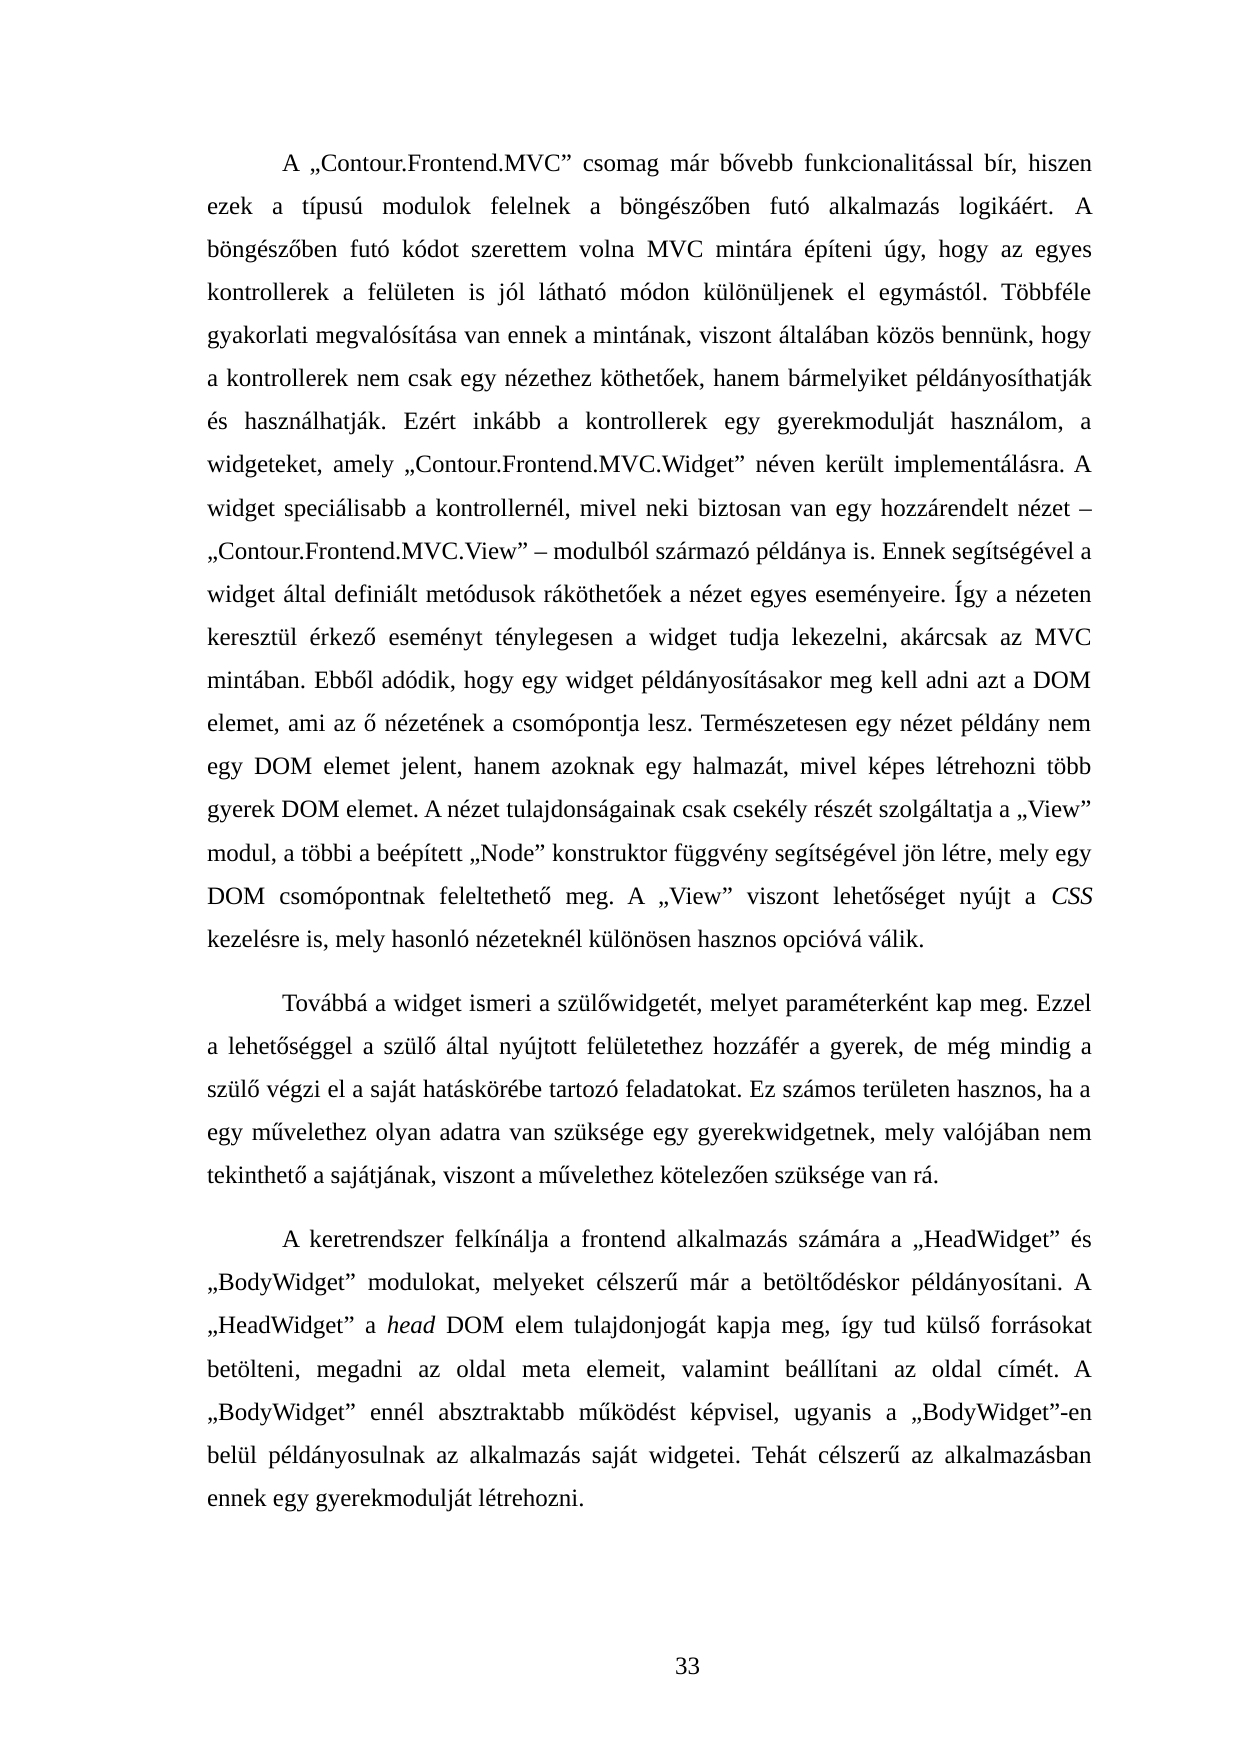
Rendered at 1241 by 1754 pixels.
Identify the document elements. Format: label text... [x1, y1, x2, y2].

text A „Contour.Frontend.MVC” csomag már bővebb funkcionalitással bír, hiszen ezek a típusú modulok felelnek a böngészőben futó alkalmazás logikáért. A böngészőben futó kódot szerettem volna MVC mintára építeni úgy, hogy az egyes kontrollerek a felületen is jól látható módon különüljenek el egymástól. Többféle gyakorlati megvalósítása van ennek a mintának, viszont általában közös bennünk, hogy a kontrollerek nem csak egy nézethez köthetőek, hanem bármelyiket példányosíthatják és használhatják. Ezért inkább a kontrollerek egy gyerekmodulját használom, a widgeteket, amely „Contour.Frontend.MVC.Widget” néven került implementálásra. A widget speciálisabb a kontrollernél, mivel neki biztosan van egy hozzárendelt nézet – „Contour.Frontend.MVC.View” – modulból származó példánya is. Ennek segítségével a widget által definiált metódusok ráköthetőek a nézet egyes eseményeire. Így a nézeten keresztül érkező eseményt ténylegesen a widget tudja lekezelni, akárcsak az MVC mintában. Ebből adódik, hogy egy widget példányosításakor meg kell adni azt a DOM elemet, ami az ő nézetének a csomópontja lesz. Természetesen egy nézet példány nem egy DOM elemet jelent, hanem azoknak egy halmazát, mivel képes létrehozni több gyerek DOM elemet. A nézet tulajdonságainak csak csekély részét szolgáltatja a „View” modul, a többi a beépített „Node” konstruktor függvény segítségével jön létre, mely egy DOM csomópontnak feleltethető meg. A „View” viszont lehetőséget nyújt a CSS kezelésre is, mely hasonló nézeteknél különösen hasznos opcióvá válik. [207, 148, 1092, 953]
text Továbbá a widget ismeri a szülőwidgetét, melyet paraméterként kap meg. Ezzel a lehetőséggel a szülő által nyújtott felületethez hozzáfér a gyerek, de még mindig a szülő végzi el a saját hatáskörébe tartozó feladatokat. Ez számos területen hasznos, ha a egy művelethez olyan adatra van szüksége egy gyerekwidgetnek, mely valójában nem tekinthető a sajátjának, viszont a művelethez kötelezően szüksége van rá. [207, 988, 1092, 1189]
text A keretrendszer felkínálja a frontend alkalmazás számára a „HeadWidget” és „BodyWidget” modulokat, melyeket célszerű már a betöltődéskor példányosítani. A „HeadWidget” a head DOM elem tulajdonjogát kapja meg, így tud külső forrásokat betölteni, megadni az oldal meta elemeit, valamint beállítani az oldal címét. A „BodyWidget” ennél absztraktabb működést képvisel, ugyanis a „BodyWidget”-en belül példányosulnak az alkalmazás saját widgetei. Tehát célszerű az alkalmazásban ennek egy gyerekmodulját létrehozni. [207, 1224, 1092, 1512]
